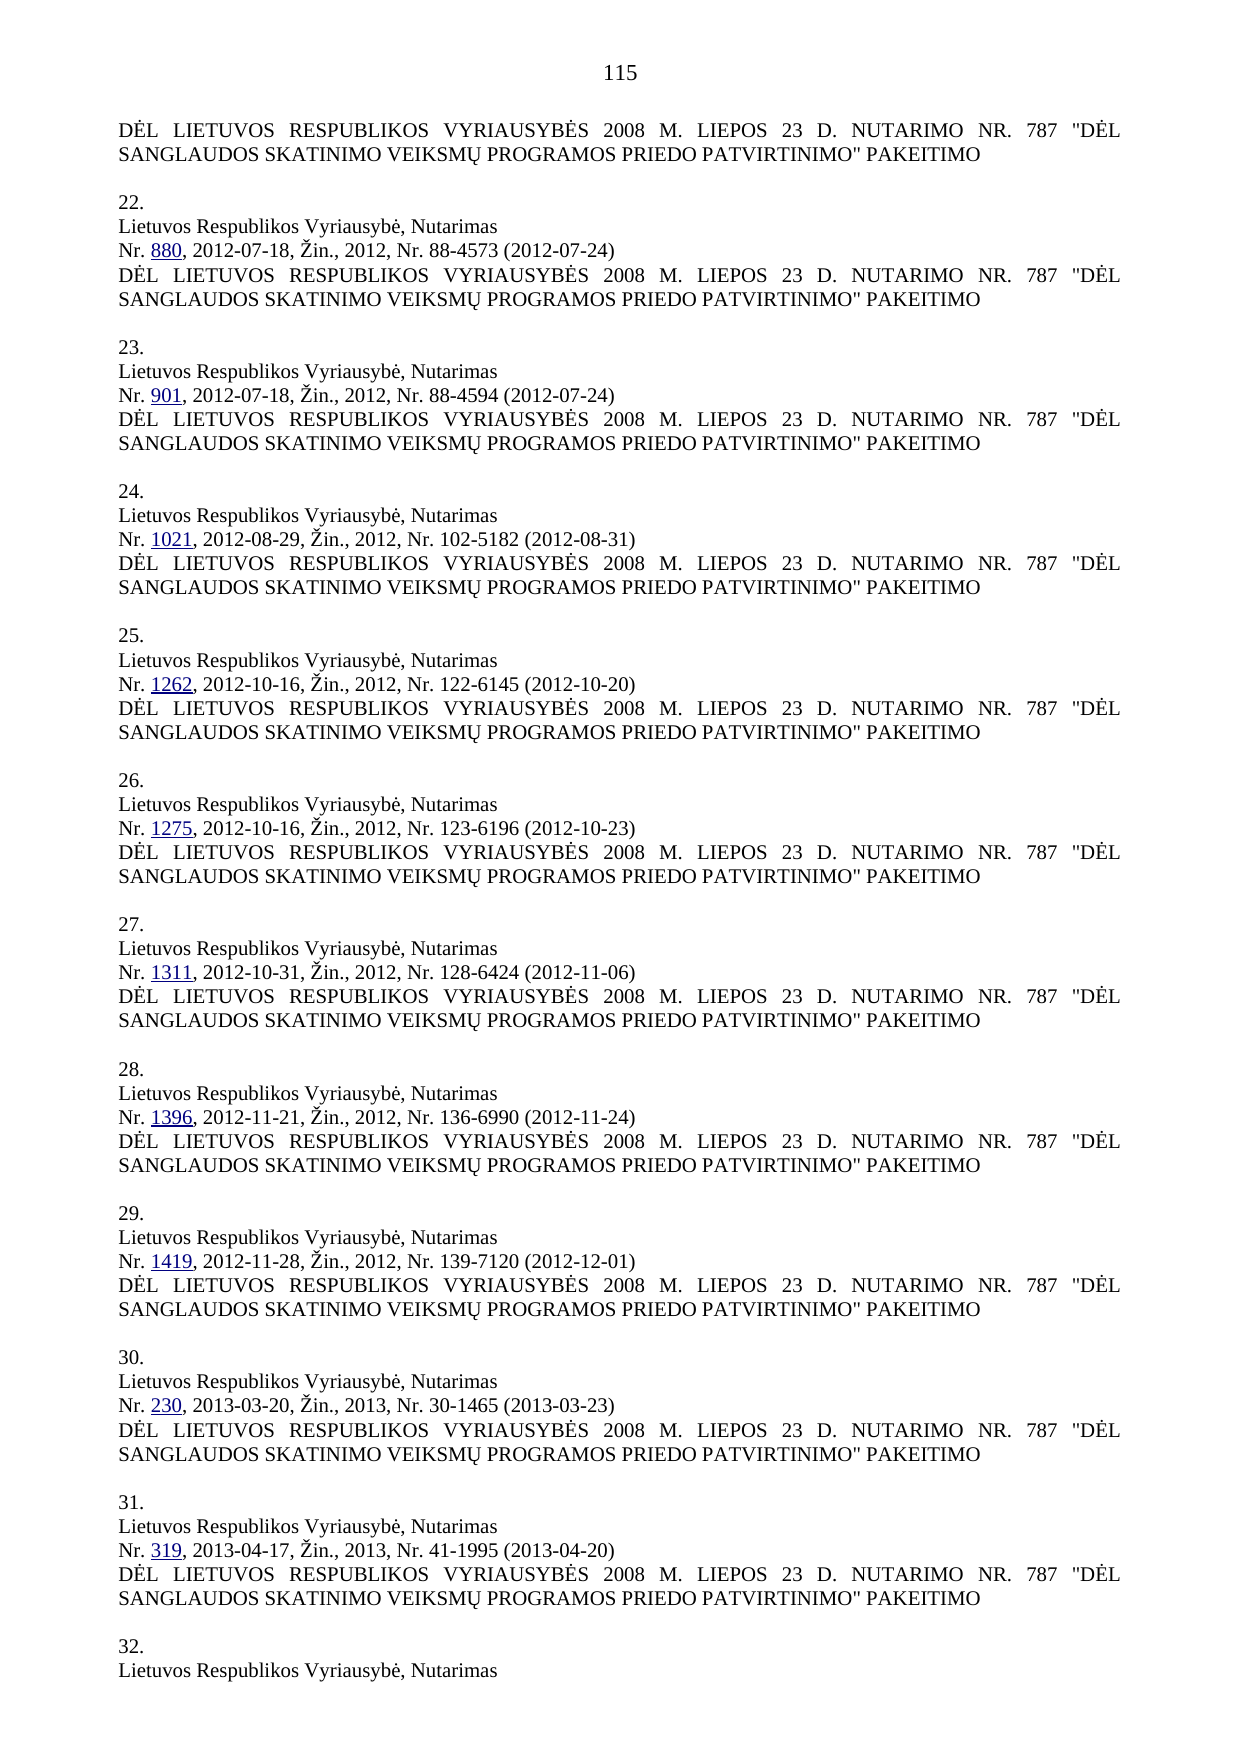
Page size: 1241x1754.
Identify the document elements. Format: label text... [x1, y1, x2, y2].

text DĖL LIETUVOS RESPUBLIKOS VYRIAUSYBĖS 2008 M. LIEPOS 23 D. NUTARIMO NR. 787 "DĖL SANGLAUDOS SKATINIMO VEIKSMŲ PROGRAMOS PRIEDO PATVIRTINIMO" PAKEITIMO [118, 551, 1122, 599]
text Lietuvos Respublikos Vyriausybė, Nutarimas [118, 214, 1122, 238]
text Lietuvos Respublikos Vyriausybė, Nutarimas [118, 1369, 1122, 1393]
text Nr. 1396, 2012-11-21, Žin., 2012, Nr. 136-6990 (2012-11-24) [118, 1105, 1122, 1129]
text Lietuvos Respublikos Vyriausybė, Nutarimas [118, 1514, 1122, 1538]
text 22. [118, 190, 1122, 214]
text DĖL LIETUVOS RESPUBLIKOS VYRIAUSYBĖS 2008 M. LIEPOS 23 D. NUTARIMO NR. 787 "DĖL SANGLAUDOS SKATINIMO VEIKSMŲ PROGRAMOS PRIEDO PATVIRTINIMO" PAKEITIMO [118, 1273, 1122, 1321]
text Lietuvos Respublikos Vyriausybė, Nutarimas [118, 359, 1122, 383]
text 32. [118, 1634, 1122, 1658]
text DĖL LIETUVOS RESPUBLIKOS VYRIAUSYBĖS 2008 M. LIEPOS 23 D. NUTARIMO NR. 787 "DĖL SANGLAUDOS SKATINIMO VEIKSMŲ PROGRAMOS PRIEDO PATVIRTINIMO" PAKEITIMO [118, 262, 1122, 311]
text Lietuvos Respublikos Vyriausybė, Nutarimas [118, 647, 1122, 672]
text Lietuvos Respublikos Vyriausybė, Nutarimas [118, 792, 1122, 816]
text Nr. 1419, 2012-11-28, Žin., 2012, Nr. 139-7120 (2012-12-01) [118, 1249, 1122, 1273]
text Lietuvos Respublikos Vyriausybė, Nutarimas [118, 1658, 1122, 1682]
text DĖL LIETUVOS RESPUBLIKOS VYRIAUSYBĖS 2008 M. LIEPOS 23 D. NUTARIMO NR. 787 "DĖL SANGLAUDOS SKATINIMO VEIKSMŲ PROGRAMOS PRIEDO PATVIRTINIMO" PAKEITIMO [118, 1562, 1122, 1610]
text Nr. 901, 2012-07-18, Žin., 2012, Nr. 88-4594 (2012-07-24) [118, 383, 1122, 407]
text 27. [118, 912, 1122, 936]
text Nr. 1262, 2012-10-16, Žin., 2012, Nr. 122-6145 (2012-10-20) [118, 672, 1122, 696]
text 26. [118, 768, 1122, 792]
text DĖL LIETUVOS RESPUBLIKOS VYRIAUSYBĖS 2008 M. LIEPOS 23 D. NUTARIMO NR. 787 "DĖL SANGLAUDOS SKATINIMO VEIKSMŲ PROGRAMOS PRIEDO PATVIRTINIMO" PAKEITIMO [118, 118, 1122, 166]
text Lietuvos Respublikos Vyriausybė, Nutarimas [118, 503, 1122, 527]
text Nr. 1275, 2012-10-16, Žin., 2012, Nr. 123-6196 (2012-10-23) [118, 816, 1122, 840]
text DĖL LIETUVOS RESPUBLIKOS VYRIAUSYBĖS 2008 M. LIEPOS 23 D. NUTARIMO NR. 787 "DĖL SANGLAUDOS SKATINIMO VEIKSMŲ PROGRAMOS PRIEDO PATVIRTINIMO" PAKEITIMO [118, 407, 1122, 455]
text DĖL LIETUVOS RESPUBLIKOS VYRIAUSYBĖS 2008 M. LIEPOS 23 D. NUTARIMO NR. 787 "DĖL SANGLAUDOS SKATINIMO VEIKSMŲ PROGRAMOS PRIEDO PATVIRTINIMO" PAKEITIMO [118, 1129, 1122, 1177]
text Nr. 1021, 2012-08-29, Žin., 2012, Nr. 102-5182 (2012-08-31) [118, 527, 1122, 551]
text Lietuvos Respublikos Vyriausybė, Nutarimas [118, 1081, 1122, 1105]
text Nr. 880, 2012-07-18, Žin., 2012, Nr. 88-4573 (2012-07-24) [118, 238, 1122, 262]
text 28. [118, 1057, 1122, 1081]
text Nr. 230, 2013-03-20, Žin., 2013, Nr. 30-1465 (2013-03-23) [118, 1393, 1122, 1417]
text Lietuvos Respublikos Vyriausybė, Nutarimas [118, 1225, 1122, 1249]
text 29. [118, 1201, 1122, 1225]
text DĖL LIETUVOS RESPUBLIKOS VYRIAUSYBĖS 2008 M. LIEPOS 23 D. NUTARIMO NR. 787 "DĖL SANGLAUDOS SKATINIMO VEIKSMŲ PROGRAMOS PRIEDO PATVIRTINIMO" PAKEITIMO [118, 696, 1122, 744]
text DĖL LIETUVOS RESPUBLIKOS VYRIAUSYBĖS 2008 M. LIEPOS 23 D. NUTARIMO NR. 787 "DĖL SANGLAUDOS SKATINIMO VEIKSMŲ PROGRAMOS PRIEDO PATVIRTINIMO" PAKEITIMO [118, 984, 1122, 1032]
text Nr. 1311, 2012-10-31, Žin., 2012, Nr. 128-6424 (2012-11-06) [118, 960, 1122, 984]
text 31. [118, 1490, 1122, 1514]
text 30. [118, 1345, 1122, 1369]
text 23. [118, 335, 1122, 359]
text Nr. 319, 2013-04-17, Žin., 2013, Nr. 41-1995 (2013-04-20) [118, 1538, 1122, 1562]
text DĖL LIETUVOS RESPUBLIKOS VYRIAUSYBĖS 2008 M. LIEPOS 23 D. NUTARIMO NR. 787 "DĖL SANGLAUDOS SKATINIMO VEIKSMŲ PROGRAMOS PRIEDO PATVIRTINIMO" PAKEITIMO [118, 1417, 1122, 1466]
text DĖL LIETUVOS RESPUBLIKOS VYRIAUSYBĖS 2008 M. LIEPOS 23 D. NUTARIMO NR. 787 "DĖL SANGLAUDOS SKATINIMO VEIKSMŲ PROGRAMOS PRIEDO PATVIRTINIMO" PAKEITIMO [118, 840, 1122, 888]
text 25. [118, 623, 1122, 647]
text Lietuvos Respublikos Vyriausybė, Nutarimas [118, 936, 1122, 960]
text 24. [118, 479, 1122, 503]
